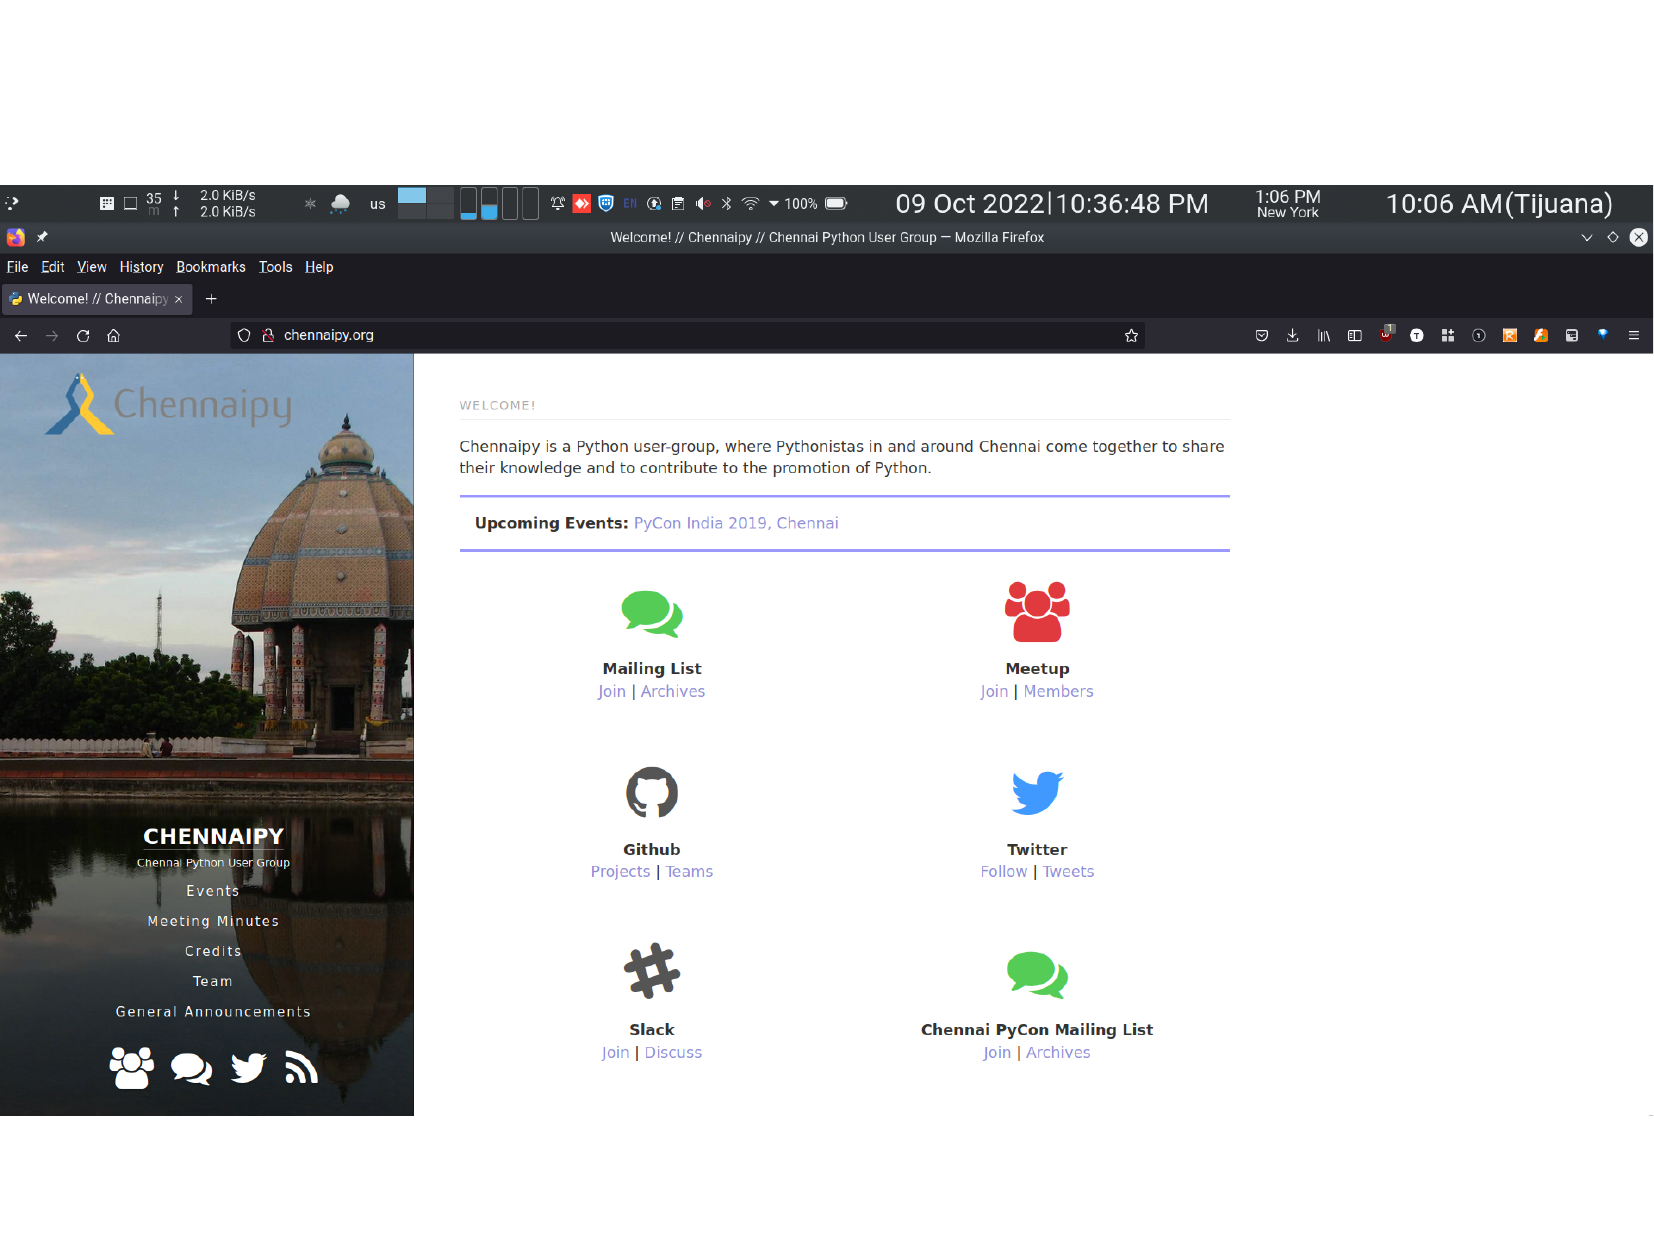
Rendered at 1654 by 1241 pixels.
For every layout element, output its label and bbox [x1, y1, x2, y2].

picture [0, 185, 1654, 1116]
